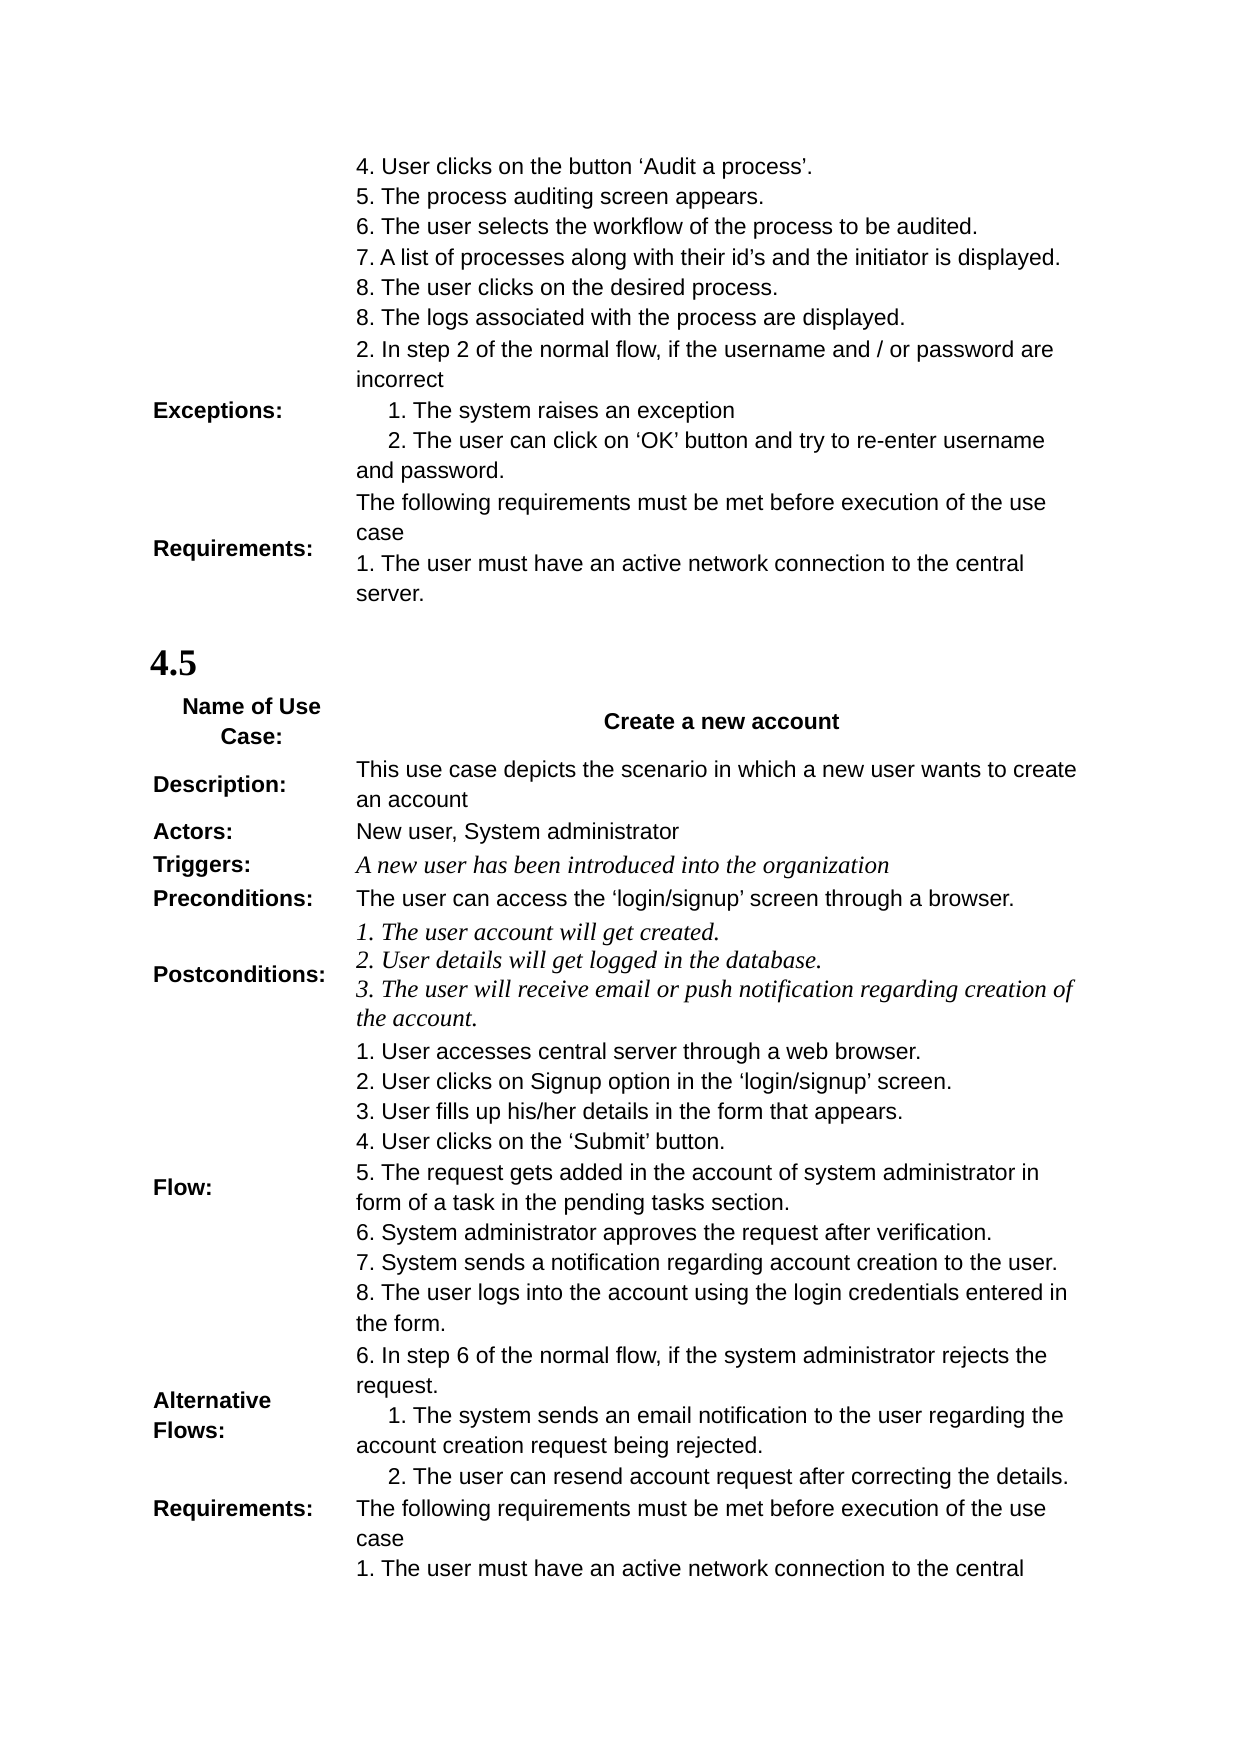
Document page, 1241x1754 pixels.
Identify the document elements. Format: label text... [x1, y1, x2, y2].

table_cell Description: [150, 753, 353, 815]
table_cell 4. User clicks on the button ‘Audit a process’. 5. The process auditing screen appears. 6. The user selects the workflow of the process to be audited. 7. A list of processes along with their id’s and the initiator is displayed. 8. The user clicks on the desired process. 8. The logs associated with the process are displayed. [353, 150, 1090, 333]
table_cell Flow: [150, 1035, 353, 1339]
table_cell Triggers: [150, 847, 353, 882]
table_header Create a new account [353, 690, 1090, 753]
table_cell Actors: [150, 815, 353, 847]
table_cell New user, System administrator [353, 815, 1090, 847]
table_cell Alternative Flows: [150, 1339, 353, 1492]
table_cell The following requirements must be met before execution of the use case 1. The user must have an active network connection to the central [353, 1492, 1090, 1584]
table_cell [150, 150, 353, 333]
table_cell This use case depicts the scenario in which a new user wants to create an account [353, 753, 1090, 815]
table_cell 6. In step 6 of the normal flow, if the system administrator rejects the request. 1. The system sends an email notification to the user regarding the account creation request being rejected. 2. The user can resend account request after correcting the details. [353, 1339, 1090, 1492]
list 4.5 [150, 641, 1090, 684]
table_cell Requirements: [150, 486, 353, 609]
table_cell 1. User accesses central server through a web browser. 2. User clicks on Signup option in the ‘login/signup’ screen. 3. User fills up his/her details in the form that appears. 4. User clicks on the ‘Submit’ button. 5. The request gets added in the account of system administrator in form of a task in the pending tasks section. 6. System administrator approves the request after verification. 7. System sends a notification regarding account creation to the user. 8. The user logs into the account using the login credentials entered in the form. [353, 1035, 1090, 1339]
table_cell 2. In step 2 of the normal flow, if the username and / or password are incorrect 1. The system raises an exception 2. The user can click on ‘OK’ button and try to re-enter username and password. [353, 333, 1090, 486]
table_cell Postconditions: [150, 914, 353, 1035]
table_cell The user can access the ‘login/signup’ screen through a browser. [353, 882, 1090, 914]
table_cell Preconditions: [150, 882, 353, 914]
table_cell 1. The user account will get created. 2. User details will get logged in the database. 3. The user will receive email or push notification regarding creation of the account. [353, 914, 1090, 1035]
table_cell Exceptions: [150, 333, 353, 486]
table_cell A new user has been introduced into the organization [353, 847, 1090, 882]
table_cell Requirements: [150, 1492, 353, 1584]
table_header Name of Use Case: [150, 690, 353, 753]
table_cell The following requirements must be met before execution of the use case 1. The user must have an active network connection to the central server. [353, 486, 1090, 609]
